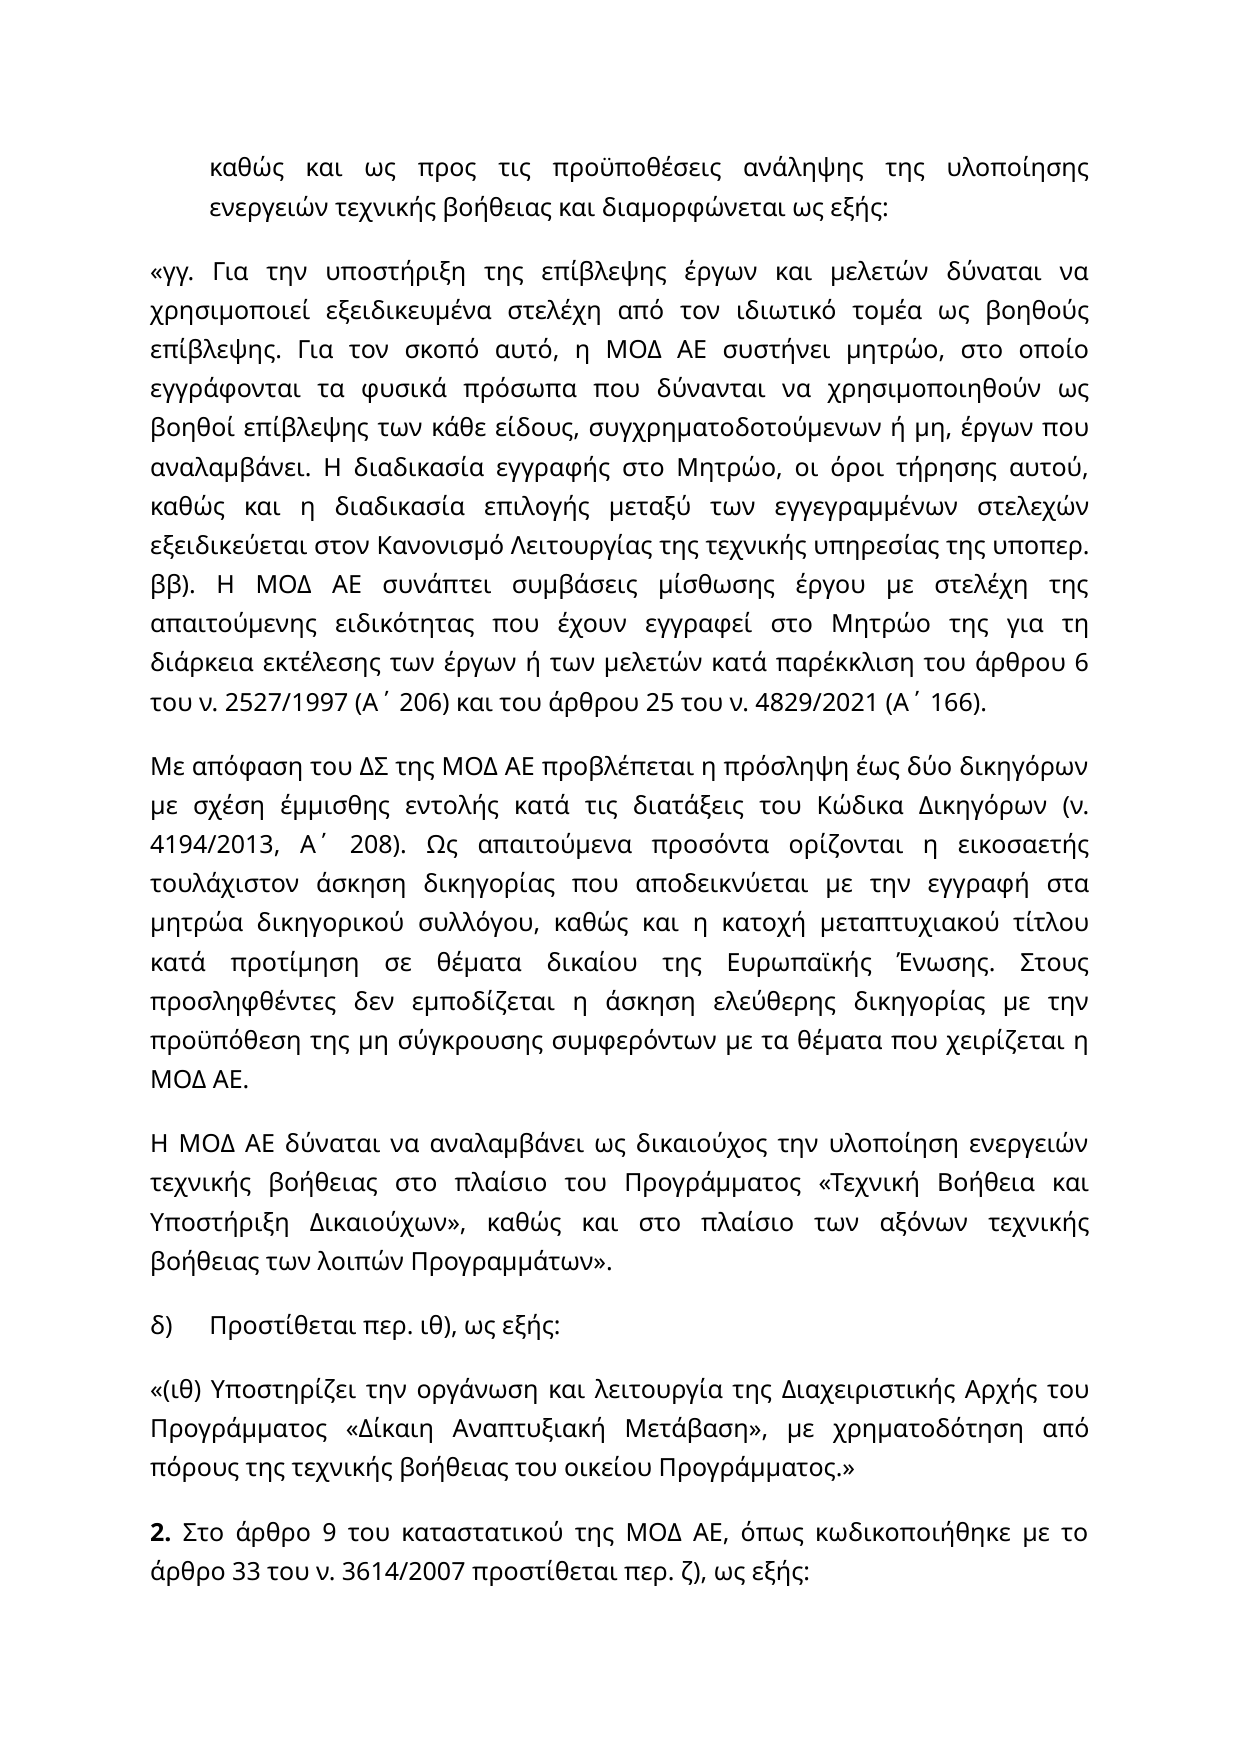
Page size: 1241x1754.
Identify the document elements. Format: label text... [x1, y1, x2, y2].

text Με απόφαση του ΔΣ της ΜΟΔ ΑΕ προβλέπεται η πρόσληψη έως δύο δικηγόρων με σχέση έμμισθης εντολής κατά τις διατάξεις του Κώδικα Δικηγόρων (ν. 4194/2013, Α΄ 208). Ως απαιτούμενα προσόντα ορίζονται η εικοσαετής τουλάχιστον άσκηση δικηγορίας που αποδεικνύεται με την εγγραφή στα μητρώα δικηγορικού συλλόγου, καθώς και η κατοχή μεταπτυχιακού τίτλου κατά προτίμηση σε θέματα δικαίου της Ευρωπαϊκής Ένωσης. Στους προσληφθέντες δεν εμποδίζεται η άσκηση ελεύθερης δικηγορίας με την προϋπόθεση της μη σύγκρουσης συμφερόντων με τα θέματα που χειρίζεται η ΜΟΔ ΑΕ. [150, 748, 1090, 1096]
text «(ιθ) Υποστηρίζει την οργάνωση και λειτουργία της Διαχειριστικής Αρχής του Προγράμματος «Δίκαιη Αναπτυξιακή Μετάβαση», με χρηματοδότηση από πόρους της τεχνικής βοήθειας του οικείου Προγράμματος.» [150, 1372, 1090, 1484]
text «γγ. Για την υποστήριξη της επίβλεψης έργων και μελετών δύναται να χρησιμοποιεί εξειδικευμένα στελέχη από τον ιδιωτικό τομέα ως βοηθούς επίβλεψης. Για τον σκοπό αυτό, η ΜΟΔ ΑΕ συστήνει μητρώο, στο οποίο εγγράφονται τα φυσικά πρόσωπα που δύνανται να χρησιμοποιηθούν ως βοηθοί επίβλεψης των κάθε είδους, συγχρηματοδοτούμενων ή μη, έργων που αναλαμβάνει. Η διαδικασία εγγραφής στο Μητρώο, οι όροι τήρησης αυτού, καθώς και η διαδικασία επιλογής μεταξύ των εγγεγραμμένων στελεχών εξειδικεύεται στον Κανονισμό Λειτουργίας της τεχνικής υπηρεσίας της υποπερ. ββ). Η ΜΟΔ ΑΕ συνάπτει συμβάσεις μίσθωσης έργου με στελέχη της απαιτούμενης ειδικότητας που έχουν εγγραφεί στο Μητρώο της για τη διάρκεια εκτέλεσης των έργων ή των μελετών κατά παρέκκλιση του άρθρου 6 του ν. 2527/1997 (Α΄ 206) και του άρθρου 25 του ν. 4829/2021 (Α΄ 166). [150, 253, 1090, 718]
list δ) Προστίθεται περ. ιθ), ως εξής: [150, 1307, 1090, 1342]
text 2. Στο άρθρο 9 του καταστατικού της ΜΟΔ ΑΕ, όπως κωδικοποιήθηκε με το άρθρο 33 του ν. 3614/2007 προστίθεται περ. ζ), ως εξής: [150, 1514, 1090, 1587]
text Η ΜΟΔ ΑΕ δύναται να αναλαμβάνει ως δικαιούχος την υλοποίηση ενεργειών τεχνικής βοήθειας στο πλαίσιο του Προγράμματος «Τεχνική Βοήθεια και Υποστήριξη Δικαιούχων», καθώς και στο πλαίσιο των αξόνων τεχνικής βοήθειας των λοιπών Προγραμμάτων». [150, 1126, 1090, 1277]
list καθώς και ως προς τις προϋποθέσεις ανάληψης της υλοποίησης ενεργειών τεχνικής βοήθειας και διαμορφώνεται ως εξής: [150, 150, 1090, 223]
